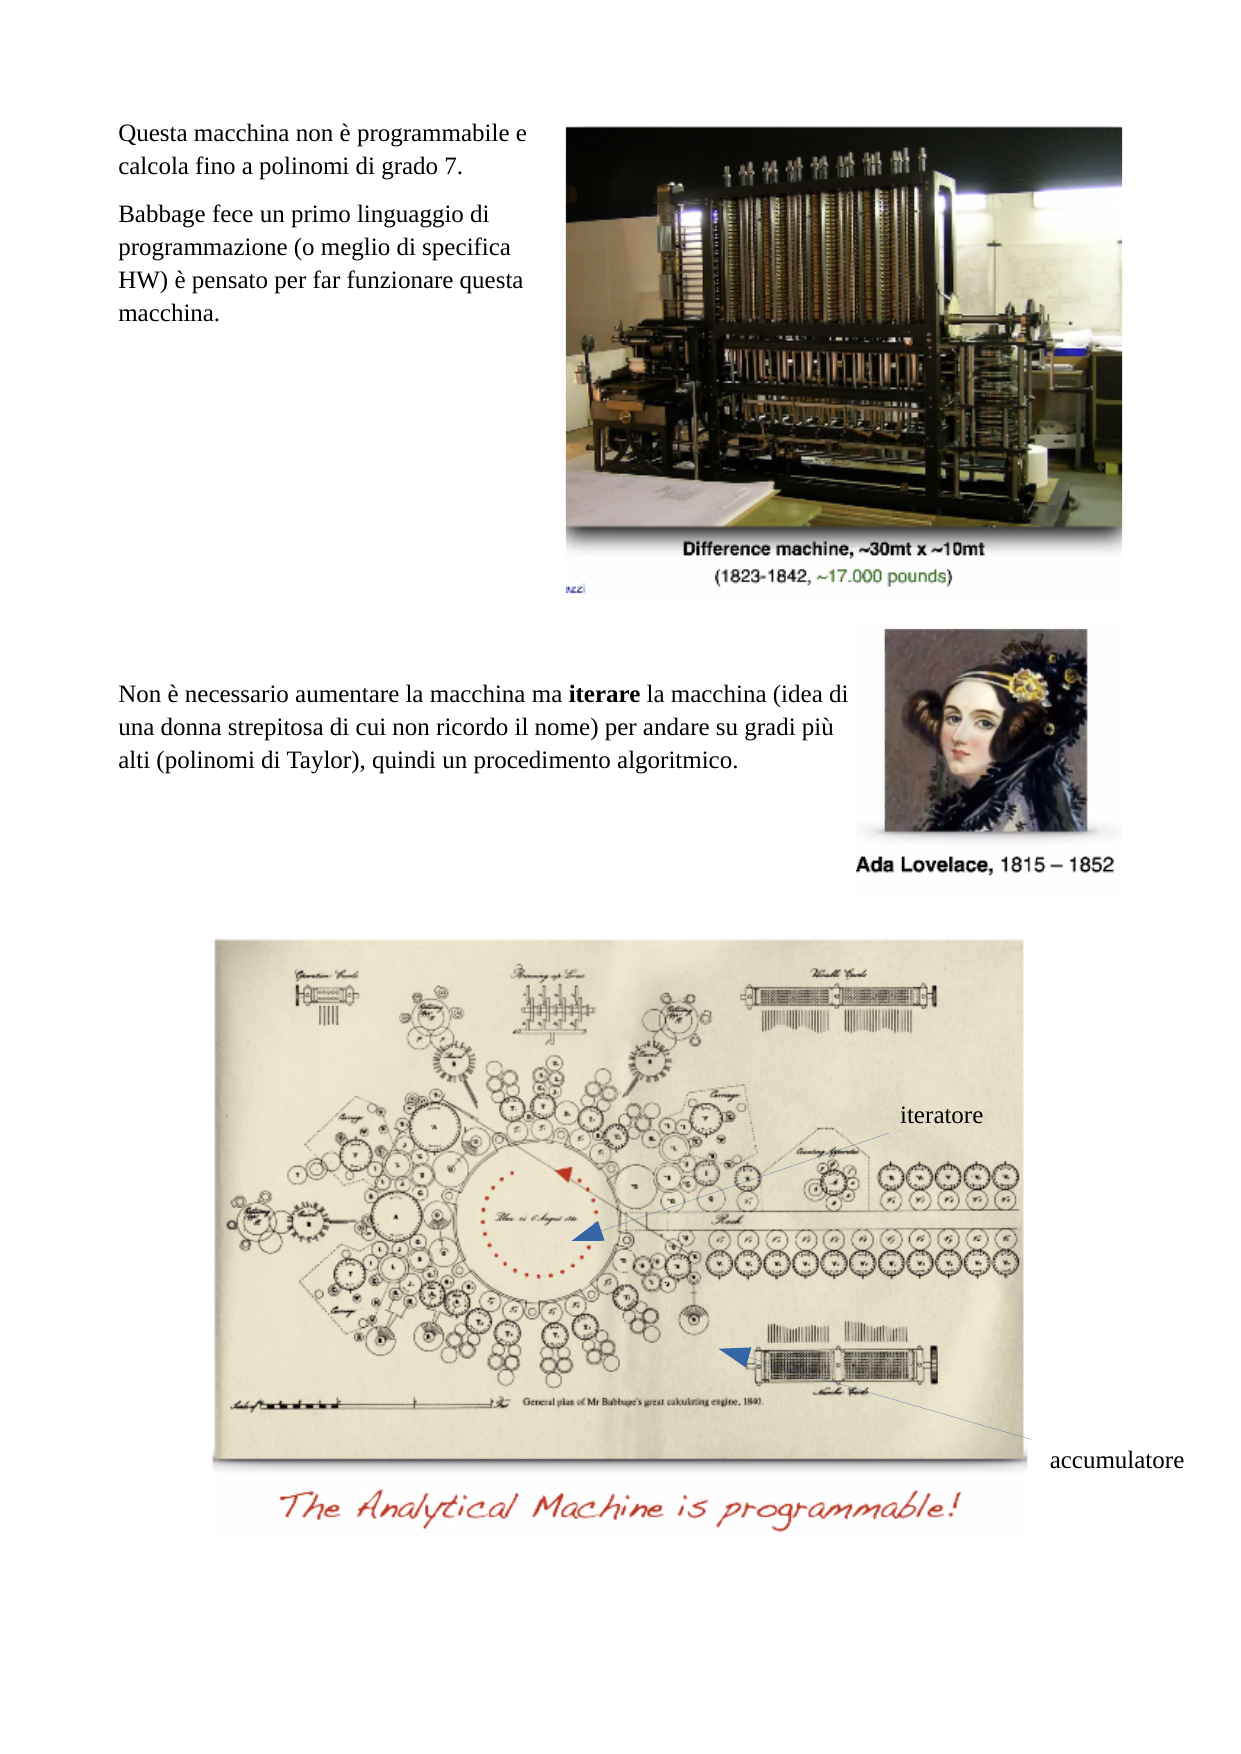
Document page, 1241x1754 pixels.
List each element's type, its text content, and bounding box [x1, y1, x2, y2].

picture [565, 126, 1123, 601]
text Babbage fece un primo linguaggio di programmazione (o meglio di specifica HW) è pensato per far funzionare questa macchina. [118, 199, 565, 327]
text Non è necessario aumentare la macchina ma iterare la macchina (idea di una donna strepitosa di cui non ricordo il nome) per andare su gradi più alti (polinomi di Taylor), quindi un procedimento algoritmico. [118, 679, 856, 773]
picture [856, 620, 1123, 895]
text Questa macchina non è programmabile e calcola fino a polinomi di grado 7. [118, 118, 1122, 180]
picture [212, 935, 1028, 1539]
